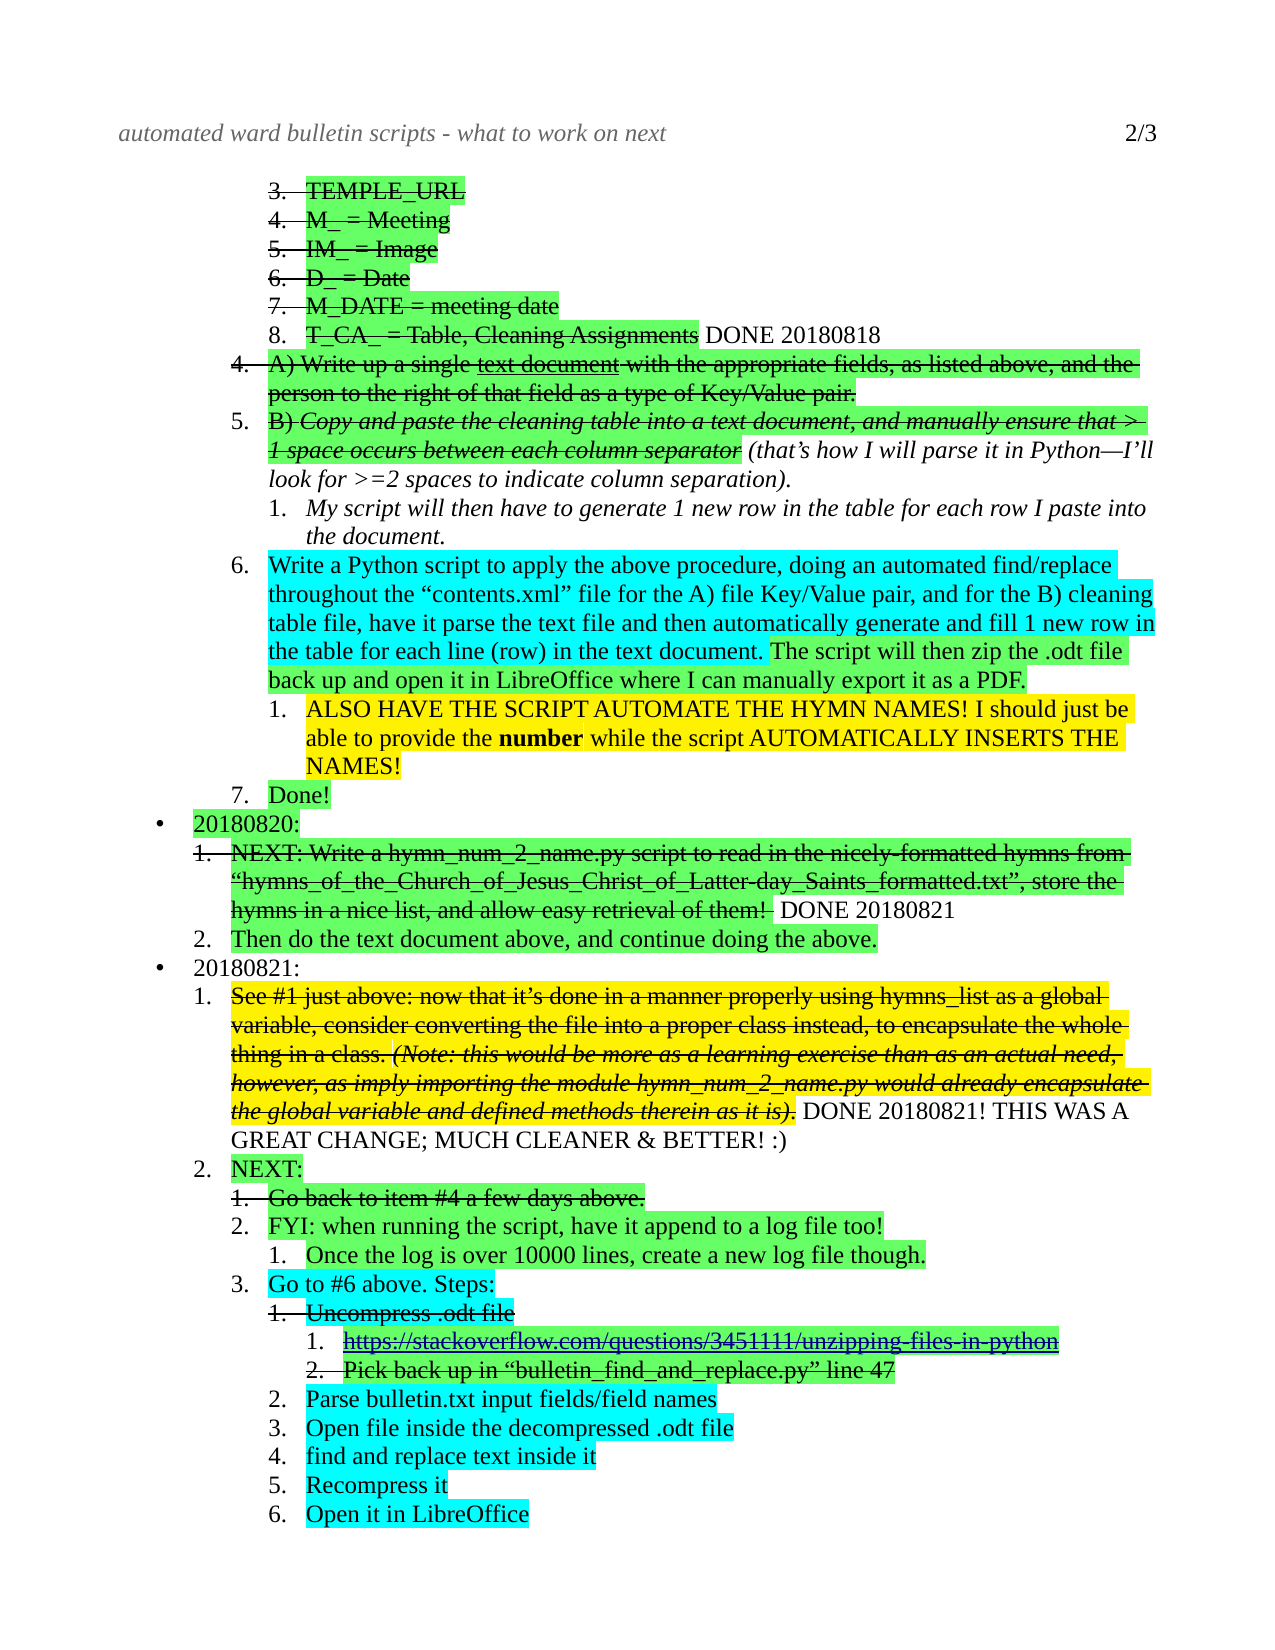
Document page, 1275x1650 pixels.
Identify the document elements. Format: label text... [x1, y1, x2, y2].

list Go back to item #4 a few days above. [231, 1183, 1157, 1211]
list M_DATE = meeting date [268, 291, 1157, 320]
list B) Copy and paste the cleaning table into a text document, and manually ensure that > 1 space occurs between each column separator (that’s how I will parse it in Python—I’ll look for >=2 spaces to indicate column separation). [231, 406, 1157, 493]
list M_ = Meeting [268, 205, 1157, 234]
list TEMPLE_URL [268, 176, 1157, 205]
list NEXT: [193, 1154, 1157, 1183]
list IM_ = Image [268, 234, 1157, 263]
list ALSO HAVE THE SCRIPT AUTOMATE THE HYMN NAMES! I should just be able to provide the number while the script AUTOMATICALLY INSERTS THE NAMES! [268, 694, 1157, 780]
list https://stackoverflow.com/questions/3451111/unzipping-files-in-python [306, 1326, 1157, 1355]
list Recompress it [268, 1470, 1157, 1499]
list D_ = Date [268, 263, 1157, 291]
list Done! [231, 780, 1157, 809]
list 20180821: [156, 953, 1157, 981]
list See #1 just above: now that it’s done in a manner properly using hymns_list as a global variable, consider converting the file into a proper class instead, to encapsulate the whole thing in a class. (Note: this would be more as a learning exercise than as an actual need, however, as imply importing the module hymn_num_2_name.py would already encapsulate the global variable and defined methods therein as it is). DONE 20180821! THIS WAS A GREAT CHANGE; MUCH CLEANER & BETTER! :) [193, 981, 1157, 1154]
list Then do the text document above, and continue doing the above. [193, 924, 1157, 953]
list FYI: when running the script, have it append to a log file too! [231, 1211, 1157, 1240]
list NEXT: Write a hymn_num_2_name.py script to read in the nicely-formatted hymns from “hymns_of_the_Church_of_Jesus_Christ_of_Latter-day_Saints_formatted.txt”, store the hymns in a nice list, and allow easy retrieval of them! DONE 20180821 [193, 838, 1157, 924]
list Uncompress .odt file [268, 1298, 1157, 1326]
list Write a Python script to apply the above procedure, doing an automated find/replace throughout the “contents.xml” file for the A) file Key/Value pair, and for the B) cleaning table file, have it parse the text file and then automatically generate and fill 1 new row in the table for each line (row) in the text document. The script will then zip the .odt file back up and open it in LibreOffice where I can manually export it as a PDF. [231, 550, 1157, 694]
list Parse bulletin.txt input fields/field names [268, 1384, 1157, 1413]
list find and replace text inside it [268, 1441, 1157, 1470]
list Go to #6 above. Steps: [231, 1269, 1157, 1298]
list T_CA_ = Table, Cleaning Assignments DONE 20180818 [268, 320, 1157, 349]
list Once the log is over 10000 lines, create a new log file though. [268, 1240, 1157, 1269]
list Open it in LibreOffice [268, 1499, 1157, 1528]
list My script will then have to generate 1 new row in the table for each row I paste into the document. [268, 493, 1157, 550]
list Pick back up in “bulletin_find_and_replace.py” line 47 [306, 1355, 1157, 1384]
list A) Write up a single text document with the appropriate fields, as listed above, and the person to the right of that field as a type of Key/Value pair. [231, 349, 1157, 406]
list Open file inside the decompressed .odt file [268, 1413, 1157, 1441]
list 20180820: [156, 809, 1157, 838]
